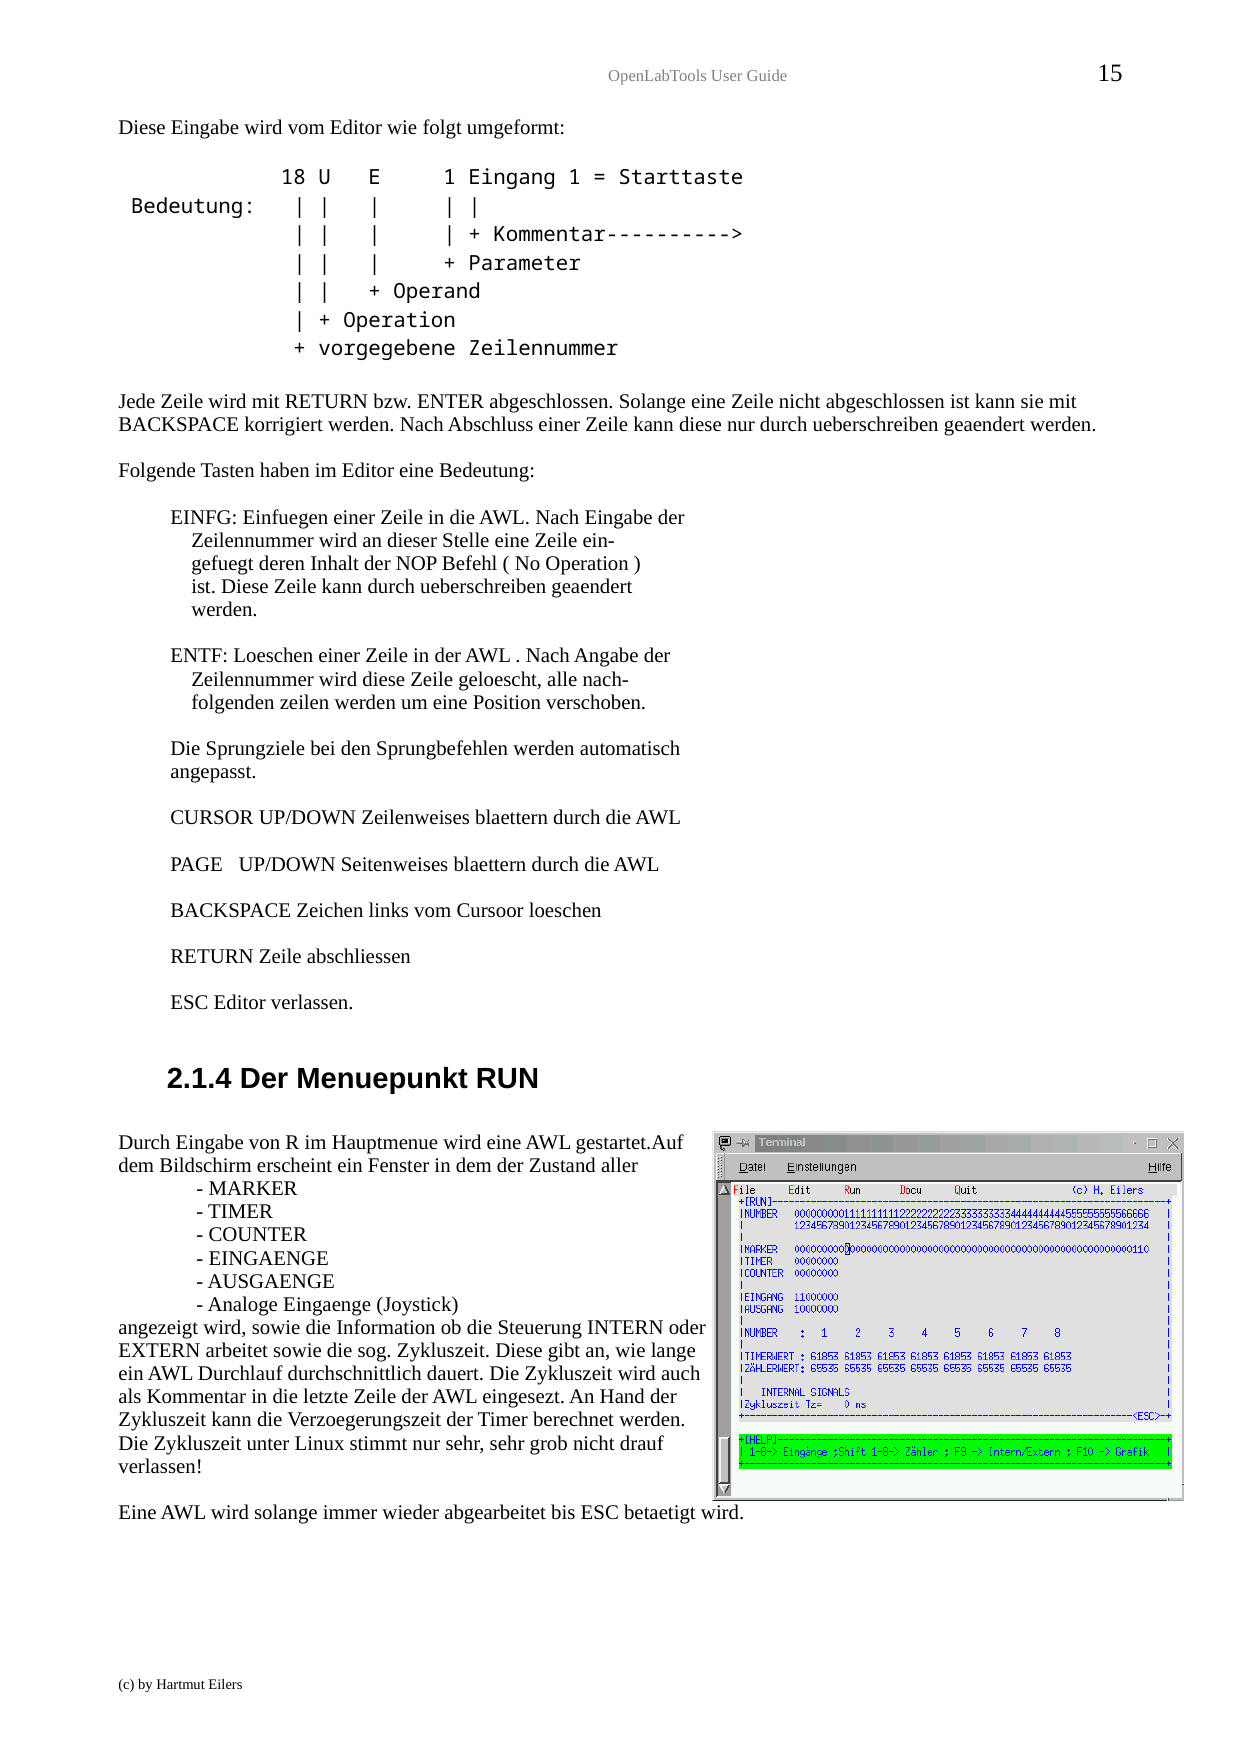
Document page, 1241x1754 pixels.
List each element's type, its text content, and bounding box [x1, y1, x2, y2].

text gefuegt deren Inhalt der NOP Befehl ( No Operation ) [118, 552, 1122, 575]
text + vorgegebene Zeilennummer [118, 333, 1122, 362]
text Zeilennummer wird an dieser Stelle eine Zeile ein- [118, 529, 1122, 552]
text | | + Operand [118, 276, 1122, 305]
text - AUSGAENGE [118, 1269, 712, 1293]
text Zeilennummer wird diese Zeile geloescht, alle nach- [118, 667, 1122, 691]
text RETURN Zeile abschliessen [118, 945, 1122, 968]
text | | | | + Kommentar----------> [118, 219, 1122, 248]
text EINFG: Einfuegen einer Zeile in die AWL. Nach Eingabe der [118, 506, 1122, 529]
text werden. [118, 598, 1122, 621]
text Jede Zeile wird mit RETURN bzw. ENTER abgeschlossen. Solange eine Zeile nicht abgeschlossen ist kann sie mit BACKSPACE korrigiert werden. Nach Abschluss einer Zeile kann diese nur durch ueberschreiben geaendert werden. [118, 390, 1122, 436]
text Diese Eingabe wird vom Editor wie folgt umgeformt: [118, 116, 1122, 139]
text - MARKER [118, 1177, 712, 1200]
text Bedeutung: | | | | | [118, 191, 1122, 219]
text | | | + Parameter [118, 248, 1122, 276]
text angepasst. [118, 760, 1122, 783]
subtitle 2.1.4 Der Menuepunkt RUN [118, 1062, 1122, 1095]
text Eine AWL wird solange immer wieder abgearbeitet bis ESC betaetigt wird. [118, 1501, 1122, 1524]
text | + Operation [118, 305, 1122, 333]
text - EINGAENGE [118, 1246, 712, 1269]
text - TIMER [118, 1200, 712, 1223]
text CURSOR UP/DOWN Zeilenweises blaettern durch die AWL [118, 806, 1122, 829]
picture [712, 1131, 1184, 1501]
text folgenden zeilen werden um eine Position verschoben. [118, 691, 1122, 714]
text ist. Diese Zeile kann durch ueberschreiben geaendert [118, 575, 1122, 598]
text PAGE UP/DOWN Seitenweises blaettern durch die AWL [118, 852, 1122, 876]
text Die Sprungziele bei den Sprungbefehlen werden automatisch [118, 737, 1122, 760]
text BACKSPACE Zeichen links vom Cursoor loeschen [118, 899, 1122, 922]
text Durch Eingabe von R im Hauptmenue wird eine AWL gestartet.Auf dem Bildschirm erscheint ein Fenster in dem der Zustand aller [118, 1131, 712, 1177]
text Folgende Tasten haben im Editor eine Bedeutung: [118, 459, 1122, 482]
text - COUNTER [118, 1223, 712, 1246]
text ESC Editor verlassen. [118, 991, 1122, 1014]
text 18 U E 1 Eingang 1 = Starttaste [118, 162, 1122, 191]
text ENTF: Loeschen einer Zeile in der AWL . Nach Angabe der [118, 644, 1122, 667]
text - Analoge Eingaenge (Joystick) angezeigt wird, sowie die Information ob die Steuerung INTERN oder EXTERN arbeitet sowie die sog. Zykluszeit. Diese gibt an, wie lange ein AWL Durchlauf durchschnittlich dauert. Die Zykluszeit wird auch als Kommentar in die letzte Zeile der AWL eingesezt. An Hand der Zykluszeit kann die Verzoegerungszeit der Timer berechnet werden. Die Zykluszeit unter Linux stimmt nur sehr, sehr grob nicht drauf verlassen! [118, 1293, 712, 1478]
